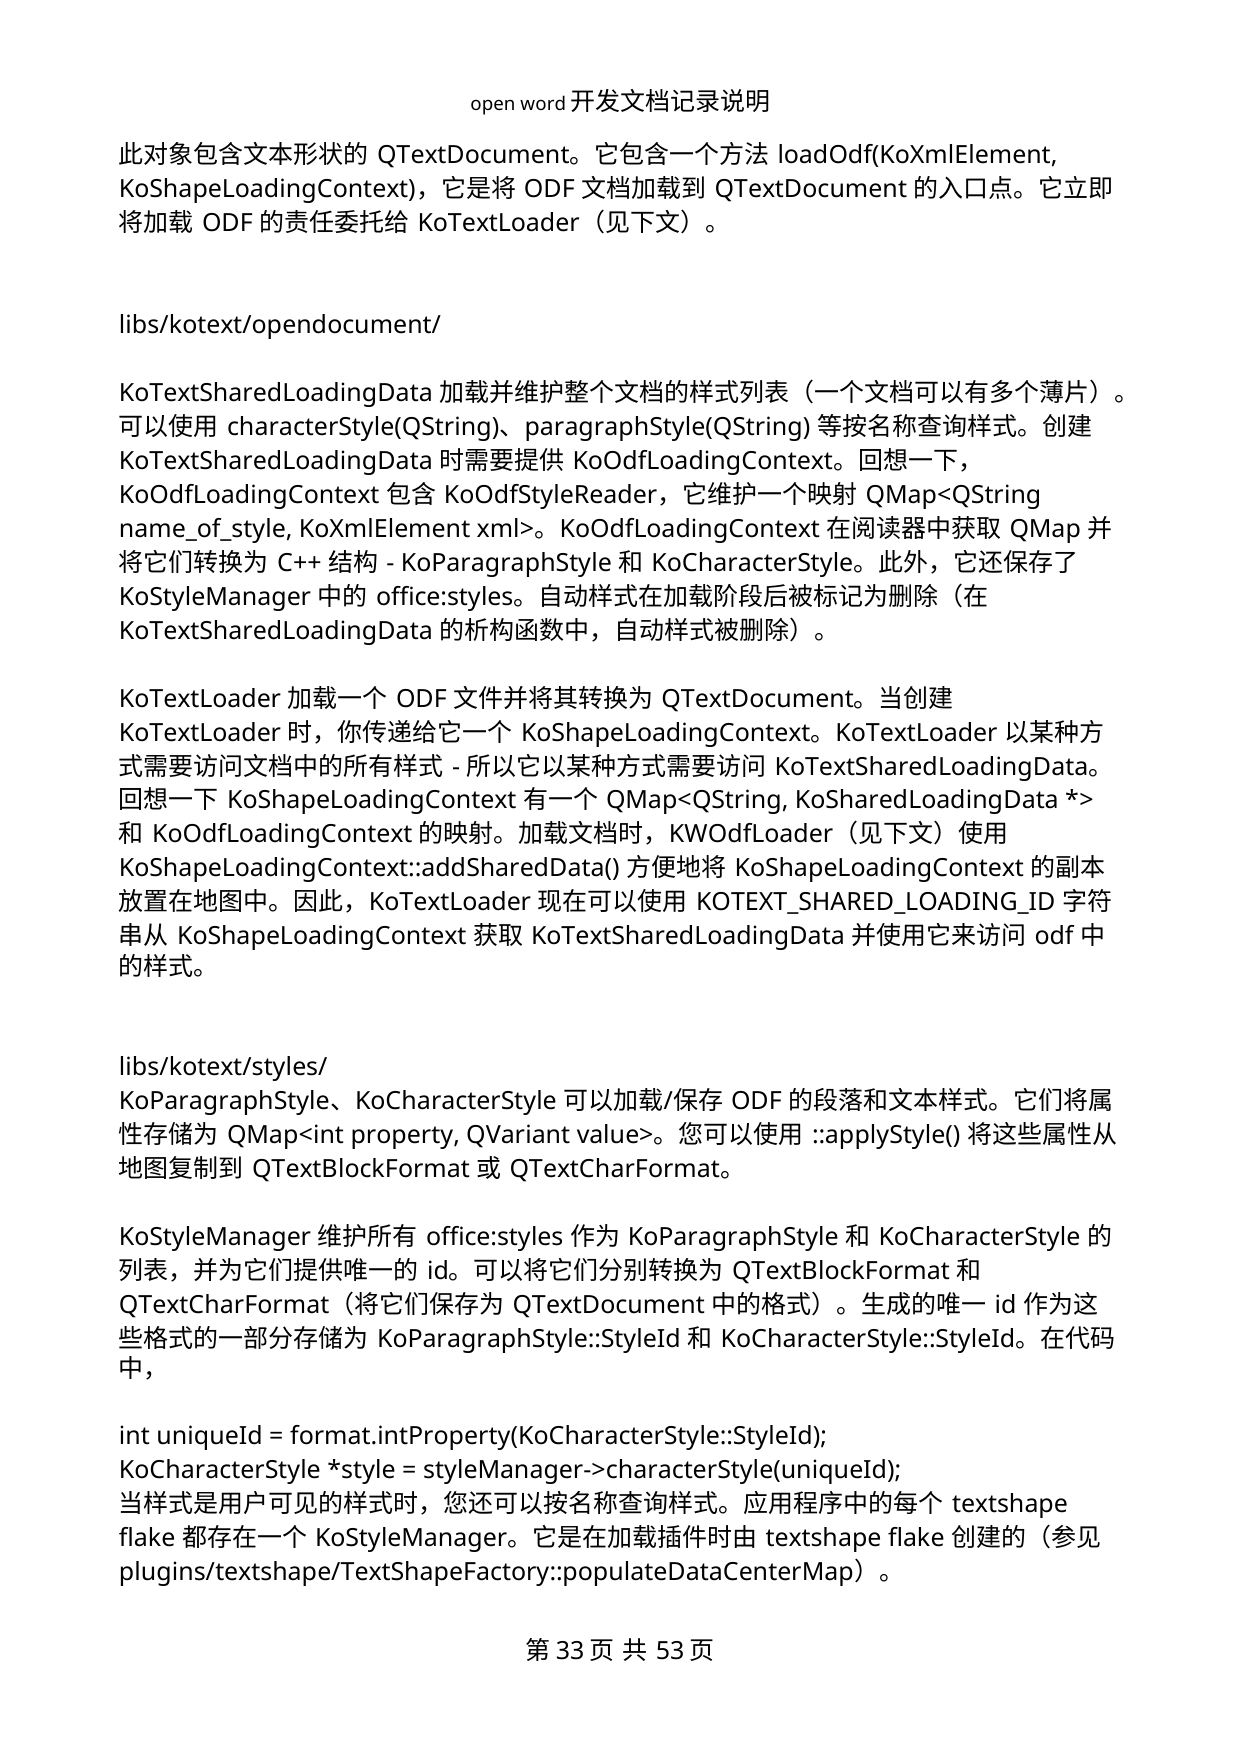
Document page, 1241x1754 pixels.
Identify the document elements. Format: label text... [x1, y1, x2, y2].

text 当样式是用户可见的样式时，您还可以按名称查询样式。应用程序中的每个 textshape flake 都存在一个 KoStyleManager。它是在加载插件时由 textshape flake 创建的（参见 plugins/textshape/TextShapeFactory::populateDataCenterMap）。 [119, 1486, 1121, 1587]
text libs/kotext/opendocument/ [119, 307, 1121, 341]
text KoTextLoader 加载一个 ODF 文件并将其转换为 QTextDocument。当创建 KoTextLoader 时，你传递给它一个 KoShapeLoadingContext。KoTextLoader 以某种方式需要访问文档中的所有样式 - 所以它以某种方式需要访问 KoTextSharedLoadingData。回想一下 KoShapeLoadingContext 有一个 QMap<QString, KoSharedLoadingData *> 和 KoOdfLoadingContext 的映射。加载文档时，KWOdfLoader（见下文）使用 KoShapeLoadingContext::addSharedData() 方便地将 KoShapeLoadingContext 的副本放置在地图中。因此，KoTextLoader 现在可以使用 KOTEXT_SHARED_LOADING_ID 字符串从 KoShapeLoadingContext 获取 KoTextSharedLoadingData 并使用它来访问 odf 中的样式。 [119, 681, 1121, 981]
text KoStyleManager 维护所有 office:styles 作为 KoParagraphStyle 和 KoCharacterStyle 的列表，并为它们提供唯一的 id。可以将它们分别转换为 QTextBlockFormat 和 QTextCharFormat（将它们保存为 QTextDocument 中的格式）。生成的唯一 id 作为这些格式的一部分存储为 KoParagraphStyle::StyleId 和 KoCharacterStyle::StyleId。在代码中， [119, 1219, 1121, 1384]
text libs/kotext/styles/ [119, 1049, 1121, 1083]
text int uniqueId = format.intProperty(KoCharacterStyle::StyleId); [119, 1418, 1121, 1452]
text KoTextSharedLoadingData 加载并维护整个文档的样式列表（一个文档可以有多个薄片）。可以使用 characterStyle(QString)、paragraphStyle(QString) 等按名称查询样式。创建 KoTextSharedLoadingData 时需要提供 KoOdfLoadingContext。回想一下，KoOdfLoadingContext 包含 KoOdfStyleReader，它维护一个映射 QMap<QString name_of_style, KoXmlElement xml>。KoOdfLoadingContext 在阅读器中获取 QMap 并将它们转换为 C++ 结构 - KoParagraphStyle 和 KoCharacterStyle。此外，它还保存了 KoStyleManager 中的 office:styles。自动样式在加载阶段后被标记为删除（在 KoTextSharedLoadingData 的析构函数中，自动样式被删除）。 [119, 375, 1121, 647]
text KoParagraphStyle、KoCharacterStyle 可以加载/保存 ODF 的段落和文本样式。它们将属性存储为 QMap<int property, QVariant value>。您可以使用 ::applyStyle() 将这些属性从地图复制到 QTextBlockFormat 或 QTextCharFormat。 [119, 1083, 1121, 1185]
text KoCharacterStyle *style = styleManager->characterStyle(uniqueId); [119, 1452, 1121, 1486]
text 此对象包含文本形状的 QTextDocument。它包含一个方法 loadOdf(KoXmlElement, KoShapeLoadingContext)，它是将 ODF 文档加载到 QTextDocument 的入口点。它立即将加载 ODF 的责任委托给 KoTextLoader（见下文）。 [119, 137, 1121, 239]
